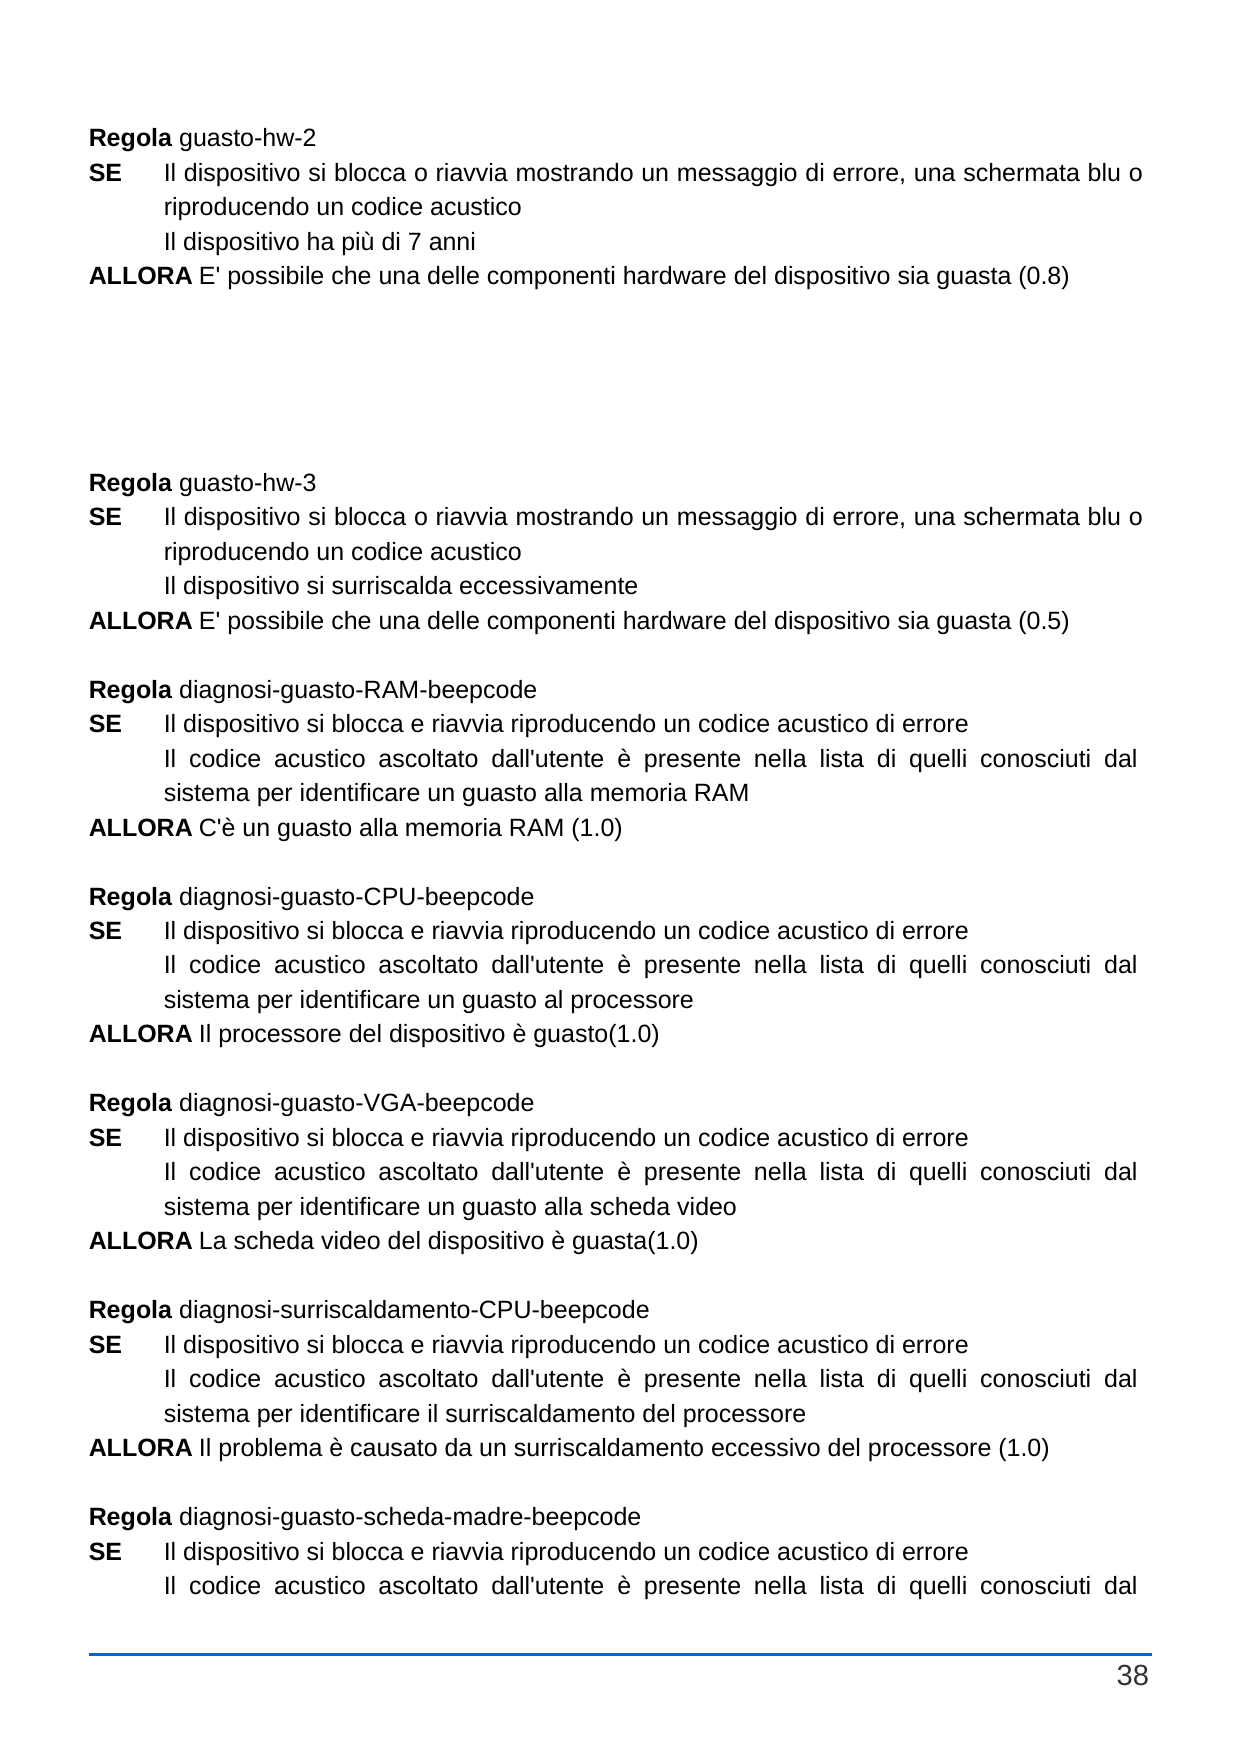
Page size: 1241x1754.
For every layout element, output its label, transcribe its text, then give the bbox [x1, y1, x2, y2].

text ALLORA Il processore del dispositivo è guasto(1.0) [88, 1019, 1152, 1048]
text Il dispositivo ha più di 7 anni [88, 226, 1152, 255]
text Il codice acustico ascoltato dall'utente è presente nella lista di quelli conosciuti dal sistema per identificare un guasto alla memoria RAM [88, 744, 1152, 807]
text ALLORA Il problema è causato da un surriscaldamento eccessivo del processore (1.0) [88, 1433, 1152, 1462]
text ALLORA E' possibile che una delle componenti hardware del dispositivo sia guasta (0.8) [88, 261, 1152, 290]
text Regola diagnosi-guasto-CPU-beepcode [88, 882, 1152, 910]
text SE Il dispositivo si blocca o riavvia mostrando un messaggio di errore, una schermata blu o riproducendo un codice acustico [88, 502, 1152, 566]
text ALLORA C'è un guasto alla memoria RAM (1.0) [88, 813, 1152, 841]
text Il codice acustico ascoltato dall'utente è presente nella lista di quelli conosciuti dal sistema per identificare un guasto al processore [88, 951, 1152, 1014]
text Regola guasto-hw-3 [88, 468, 1152, 497]
text SE Il dispositivo si blocca e riavvia riproducendo un codice acustico di errore [88, 709, 1152, 738]
text Il codice acustico ascoltato dall'utente è presente nella lista di quelli conosciuti dal sistema per identificare un guasto alla scheda video [88, 1157, 1152, 1221]
text Il codice acustico ascoltato dall'utente è presente nella lista di quelli conosciuti dal [88, 1571, 1152, 1600]
text Regola diagnosi-guasto-VGA-beepcode [88, 1088, 1152, 1117]
text Regola diagnosi-guasto-scheda-madre-beepcode [88, 1502, 1152, 1531]
text SE Il dispositivo si blocca e riavvia riproducendo un codice acustico di errore [88, 1537, 1152, 1565]
text SE Il dispositivo si blocca o riavvia mostrando un messaggio di errore, una schermata blu o riproducendo un codice acustico [88, 157, 1152, 221]
text ALLORA La scheda video del dispositivo è guasta(1.0) [88, 1226, 1152, 1255]
text Il dispositivo si surriscalda eccessivamente [88, 571, 1152, 600]
text Regola diagnosi-surriscaldamento-CPU-beepcode [88, 1295, 1152, 1324]
text Regola diagnosi-guasto-RAM-beepcode [88, 675, 1152, 703]
text Il codice acustico ascoltato dall'utente è presente nella lista di quelli conosciuti dal sistema per identificare il surriscaldamento del processore [88, 1364, 1152, 1427]
text ALLORA E' possibile che una delle componenti hardware del dispositivo sia guasta (0.5) [88, 606, 1152, 634]
text SE Il dispositivo si blocca e riavvia riproducendo un codice acustico di errore [88, 916, 1152, 945]
text SE Il dispositivo si blocca e riavvia riproducendo un codice acustico di errore [88, 1123, 1152, 1152]
text SE Il dispositivo si blocca e riavvia riproducendo un codice acustico di errore [88, 1330, 1152, 1358]
text Regola guasto-hw-2 [88, 123, 1152, 152]
